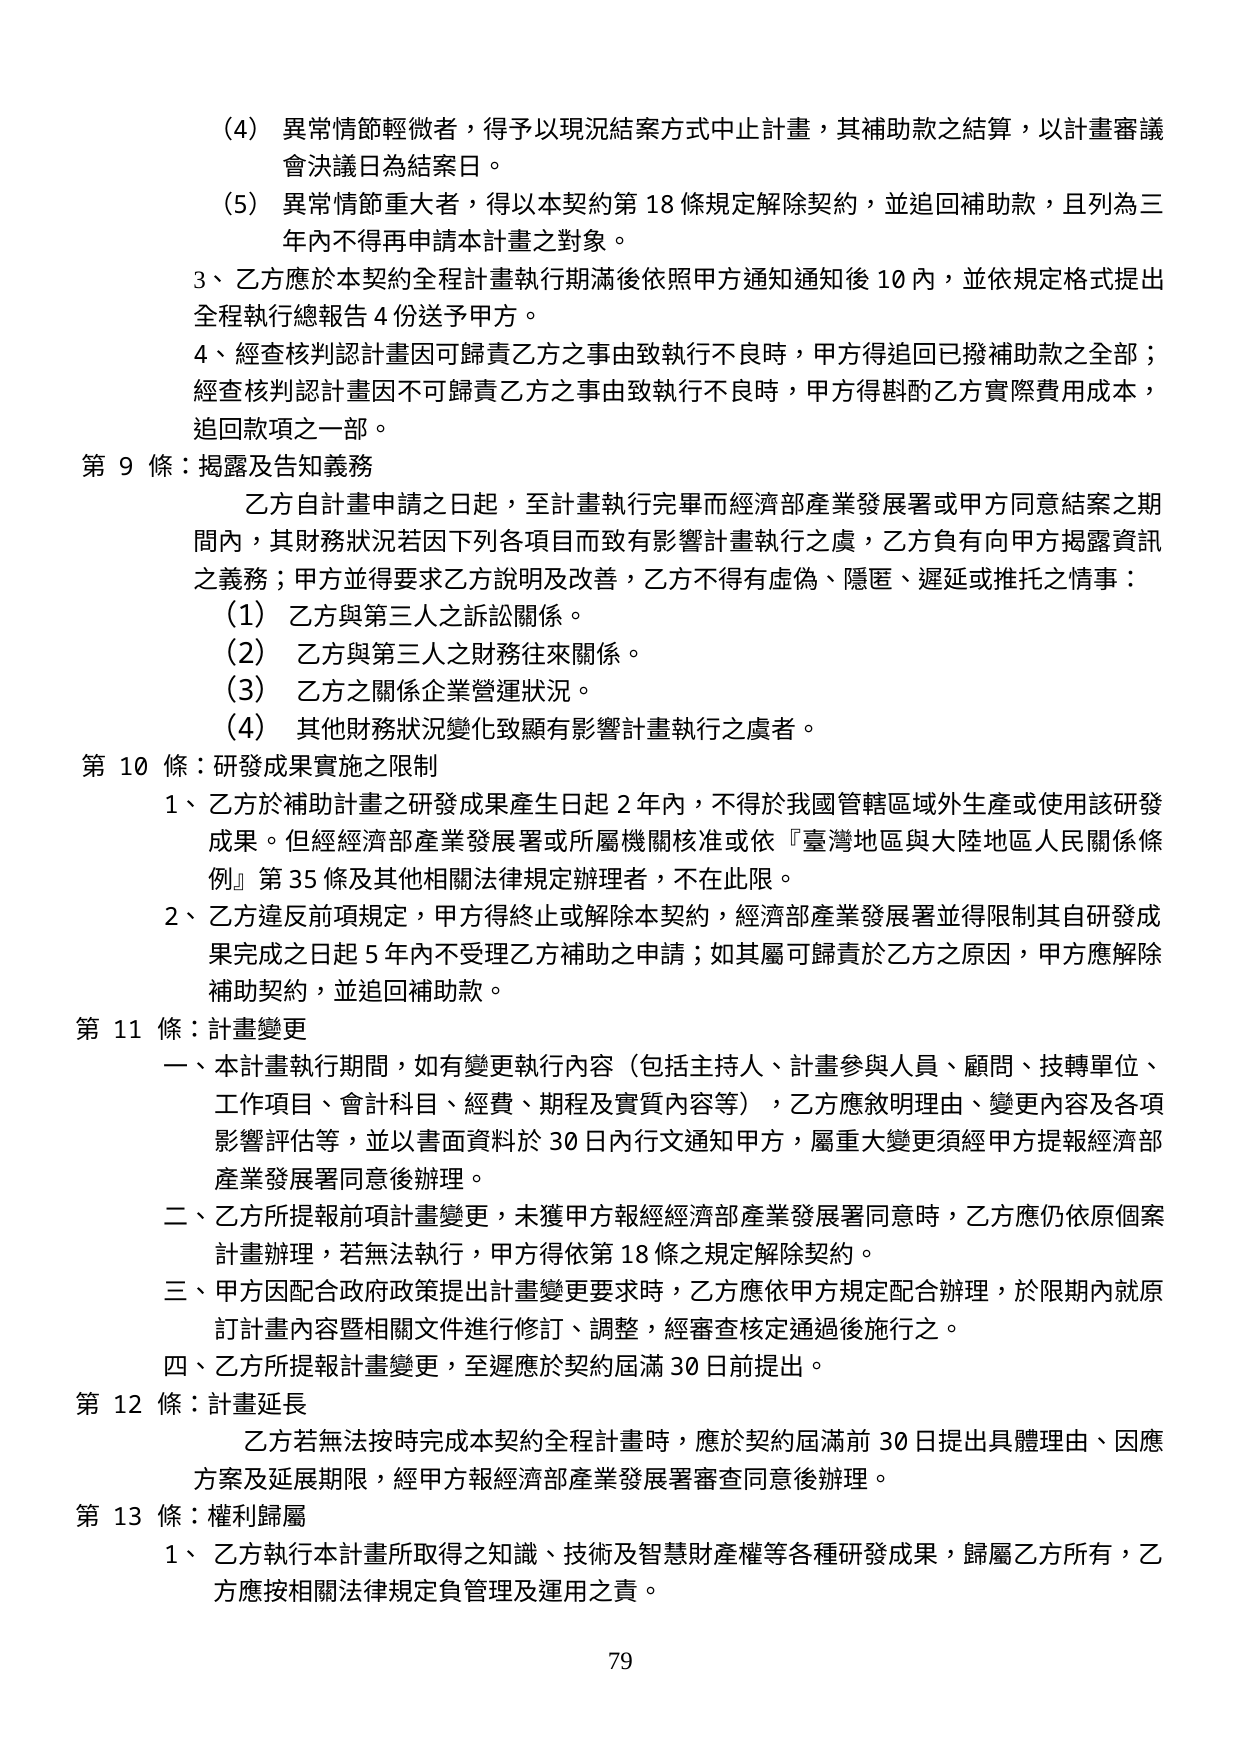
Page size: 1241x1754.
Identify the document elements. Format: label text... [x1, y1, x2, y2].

list 乙方違反前項規定，甲方得終止或解除本契約，經濟部產業發展署並得限制其自研發成果完成之日起5年內不受理乙方補助之申請；如其屬可歸責於乙方之原因，甲方應解除補助契約，並追回補助款。 [164, 896, 1165, 1008]
text 第 11 條：計畫變更 [75, 1008, 1165, 1046]
text 第 12 條：計畫延長 [75, 1383, 1165, 1421]
list 經查核判認計畫因可歸責乙方之事由致執行不良時，甲方得追回已撥補助款之全部；經查核判認計畫因不可歸責乙方之事由致執行不良時，甲方得斟酌乙方實際費用成本，追回款項之一部。 [193, 333, 1165, 446]
list 乙方與第三人之訴訟關係。 [208, 596, 1165, 633]
list 乙方應於本契約全程計畫執行期滿後依照甲方通知通知後10內，並依規定格式提出全程執行總報告4份送予甲方。 [193, 258, 1165, 333]
text 第 13 條：權利歸屬 [75, 1496, 1165, 1533]
list 乙方於補助計畫之研發成果產生日起2年內，不得於我國管轄區域外生產或使用該研發成果。但經經濟部產業發展署或所屬機關核准或依『臺灣地區與大陸地區人民關係條例』第35條及其他相關法律規定辦理者，不在此限。 [164, 783, 1165, 896]
text 三、 甲方因配合政府政策提出計畫變更要求時，乙方應依甲方規定配合辦理，於限期內就原訂計畫內容暨相關文件進行修訂、調整，經審查核定通過後施行之。 [164, 1271, 1165, 1346]
text 乙方若無法按時完成本契約全程計畫時，應於契約屆滿前30日提出具體理由、因應方案及延展期限，經甲方報經濟部產業發展署審查同意後辦理。 [193, 1421, 1165, 1496]
list 乙方之關係企業營運狀況。 [208, 671, 1165, 708]
text 第 9 條：揭露及告知義務 [81, 446, 1165, 483]
list 異常情節重大者，得以本契約第18條規定解除契約，並追回補助款，且列為三年內不得再申請本計畫之對象。 [208, 183, 1165, 258]
text 一、 本計畫執行期間，如有變更執行內容（包括主持人、計畫參與人員、顧問、技轉單位、工作項目、會計科目、經費、期程及實質內容等），乙方應敘明理由、變更內容及各項影響評估等，並以書面資料於30日內行文通知甲方，屬重大變更須經甲方提報經濟部產業發展署同意後辦理。 [164, 1046, 1165, 1196]
text 乙方自計畫申請之日起，至計畫執行完畢而經濟部產業發展署或甲方同意結案之期間內，其財務狀況若因下列各項目而致有影響計畫執行之虞，乙方負有向甲方揭露資訊之義務；甲方並得要求乙方說明及改善，乙方不得有虛偽、隱匿、遲延或推托之情事： [193, 483, 1165, 596]
list 乙方與第三人之財務往來關係。 [208, 633, 1165, 671]
list 異常情節輕微者，得予以現況結案方式中止計畫，其補助款之結算，以計畫審議會決議日為結案日。 [208, 108, 1165, 183]
list 其他財務狀況變化致顯有影響計畫執行之虞者。 [208, 708, 1165, 746]
text 四、 乙方所提報計畫變更，至遲應於契約屆滿30日前提出。 [164, 1346, 1165, 1383]
list 乙方執行本計畫所取得之知識、技術及智慧財產權等各種研發成果，歸屬乙方所有，乙方應按相關法律規定負管理及運用之責。 [163, 1533, 1165, 1608]
text 第 10 條：研發成果實施之限制 [81, 746, 1165, 783]
text 二、 乙方所提報前項計畫變更，未獲甲方報經經濟部產業發展署同意時，乙方應仍依原個案計畫辦理，若無法執行，甲方得依第18條之規定解除契約。 [164, 1196, 1165, 1271]
